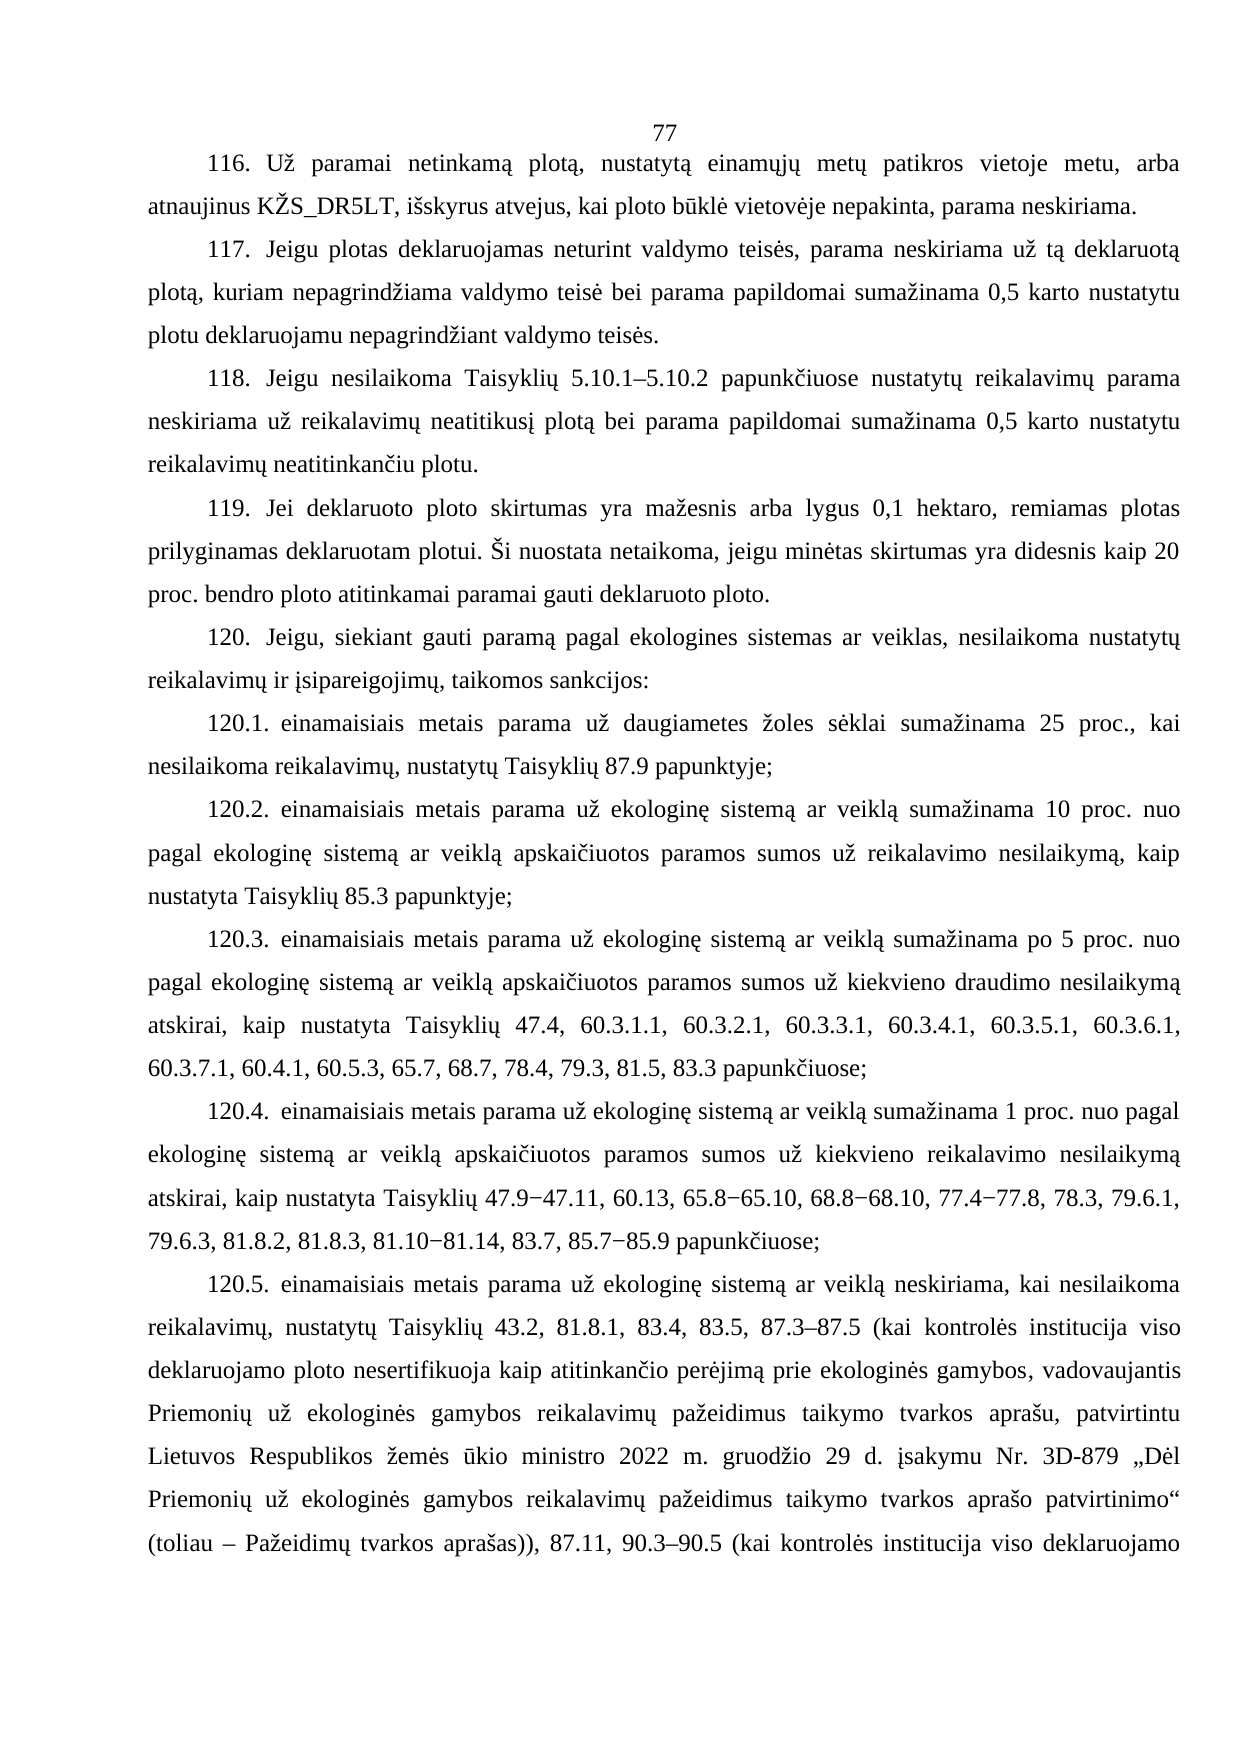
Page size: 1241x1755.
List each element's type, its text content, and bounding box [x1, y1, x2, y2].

text 117. Jeigu plotas deklaruojamas neturint valdymo teisės, parama neskiriama už tą deklaruotą plotą, kuriam nepagrindžiama valdymo teisė bei parama papildomai sumažinama 0,5 karto nustatytu plotu deklaruojamu nepagrindžiant valdymo teisės. [148, 234, 1181, 349]
text 120.1. einamaisiais metais parama už daugiametes žoles sėklai sumažinama 25 proc., kai nesilaikoma reikalavimų, nustatytų Taisyklių 87.9 papunktyje; [148, 708, 1181, 780]
text 120.4. einamaisiais metais parama už ekologinę sistemą ar veiklą sumažinama 1 proc. nuo pagal ekologinę sistemą ar veiklą apskaičiuotos paramos sumos už kiekvieno reikalavimo nesilaikymą atskirai, kaip nustatyta Taisyklių 47.9−47.11, 60.13, 65.8−65.10, 68.8−68.10, 77.4−77.8, 78.3, 79.6.1, 79.6.3, 81.8.2, 81.8.3, 81.10−81.14, 83.7, 85.7−85.9 papunkčiuose; [148, 1096, 1181, 1254]
text 116. Už paramai netinkamą plotą, nustatytą einamųjų metų patikros vietoje metu, arba atnaujinus KŽS_DR5LT, išskyrus atvejus, kai ploto būklė vietovėje nepakinta, parama neskiriama. [148, 148, 1181, 219]
text 120.5. einamaisiais metais parama už ekologinę sistemą ar veiklą neskiriama, kai nesilaikoma reikalavimų, nustatytų Taisyklių 43.2, 81.8.1, 83.4, 83.5, 87.3–87.5 (kai kontrolės institucija viso deklaruojamo ploto nesertifikuoja kaip atitinkančio perėjimą prie ekologinės gamybos, vadovaujantis Priemonių už ekologinės gamybos reikalavimų pažeidimus taikymo tvarkos aprašu, patvirtintu Lietuvos Respublikos žemės ūkio ministro 2022 m. gruodžio 29 d. įsakymu Nr. 3D-879 „Dėl Priemonių už ekologinės gamybos reikalavimų pažeidimus taikymo tvarkos aprašo patvirtinimo“ (toliau – Pažeidimų tvarkos aprašas)), 87.11, 90.3–90.5 (kai kontrolės institucija viso deklaruojamo [148, 1269, 1181, 1556]
text 120.3. einamaisiais metais parama už ekologinę sistemą ar veiklą sumažinama po 5 proc. nuo pagal ekologinę sistemą ar veiklą apskaičiuotos paramos sumos už kiekvieno draudimo nesilaikymą atskirai, kaip nustatyta Taisyklių 47.4, 60.3.1.1, 60.3.2.1, 60.3.3.1, 60.3.4.1, 60.3.5.1, 60.3.6.1, 60.3.7.1, 60.4.1, 60.5.3, 65.7, 68.7, 78.4, 79.3, 81.5, 83.3 papunkčiuose; [148, 924, 1181, 1082]
text 120.2. einamaisiais metais parama už ekologinę sistemą ar veiklą sumažinama 10 proc. nuo pagal ekologinę sistemą ar veiklą apskaičiuotos paramos sumos už reikalavimo nesilaikymą, kaip nustatyta Taisyklių 85.3 papunktyje; [148, 794, 1181, 909]
text 119. Jei deklaruoto ploto skirtumas yra mažesnis arba lygus 0,1 hektaro, remiamas plotas prilyginamas deklaruotam plotui. Ši nuostata netaikoma, jeigu minėtas skirtumas yra didesnis kaip 20 proc. bendro ploto atitinkamai paramai gauti deklaruoto ploto. [148, 493, 1181, 608]
text 118. Jeigu nesilaikoma Taisyklių 5.10.1–5.10.2 papunkčiuose nustatytų reikalavimų parama neskiriama už reikalavimų neatitikusį plotą bei parama papildomai sumažinama 0,5 karto nustatytu reikalavimų neatitinkančiu plotu. [148, 363, 1181, 478]
text 120. Jeigu, siekiant gauti paramą pagal ekologines sistemas ar veiklas, nesilaikoma nustatytų reikalavimų ir įsipareigojimų, taikomos sankcijos: [148, 622, 1181, 694]
